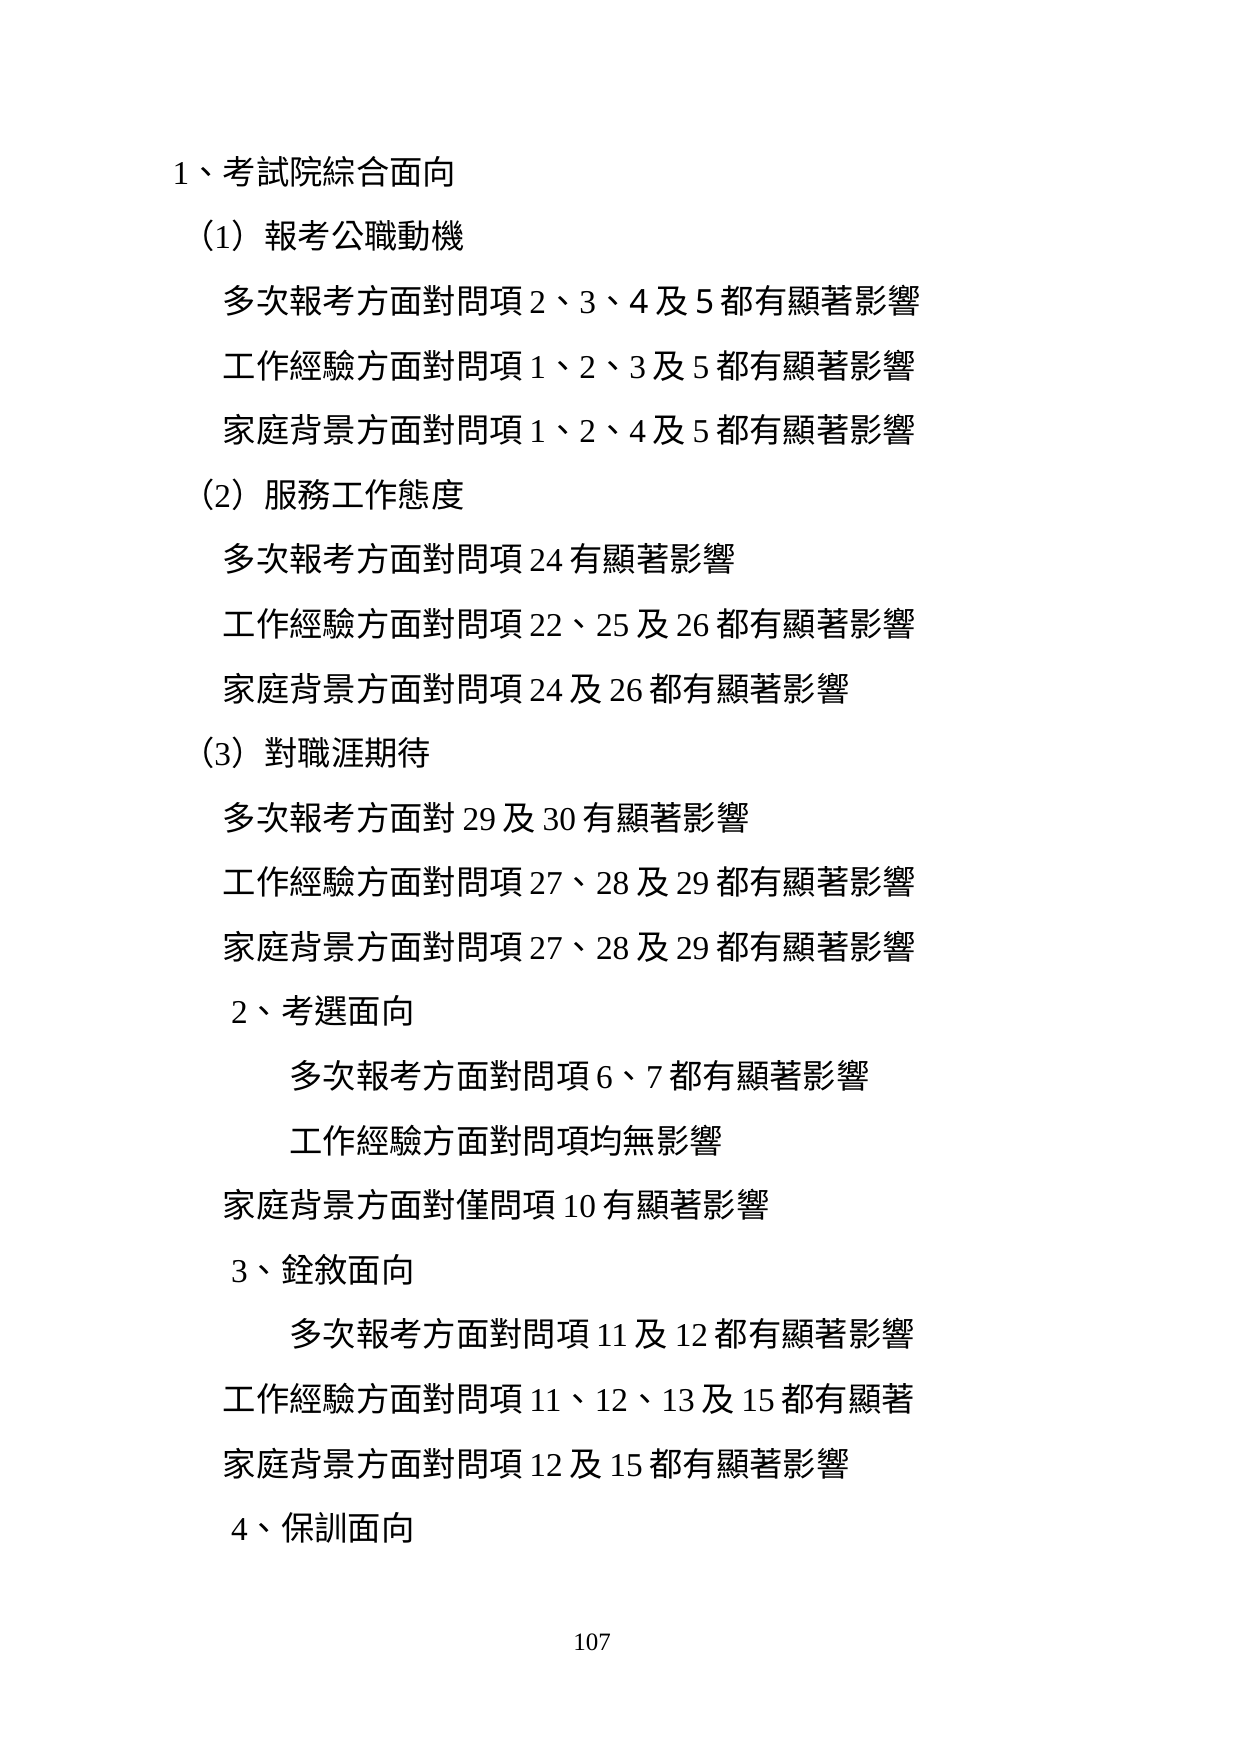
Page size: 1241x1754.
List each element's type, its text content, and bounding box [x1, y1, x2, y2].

text 工作經驗方面對問項1、2、3及5都有顯著影響 [97, 341, 1034, 387]
text 多次報考方面對問項11及12都有顯著影響 [231, 1310, 1034, 1356]
text 工作經驗方面對問項22、25及26都有顯著影響 [97, 600, 1034, 646]
text 家庭背景方面對問項12及15都有顯著影響 [97, 1439, 1034, 1485]
text 家庭背景方面對僅問項10有顯著影響 [97, 1181, 1034, 1227]
text 1、考試院綜合面向 [97, 148, 1034, 193]
text 工作經驗方面對問項11、12、13及15都有顯著 [97, 1375, 1034, 1421]
text （1）報考公職動機 [97, 212, 1034, 258]
text 多次報考方面對問項2、3、4及5都有顯著影響 [97, 277, 1034, 323]
text （3）對職涯期待 [106, 729, 1034, 775]
text 多次報考方面對29及30有顯著影響 [106, 793, 1034, 839]
text 家庭背景方面對問項27、28及29都有顯著影響 [97, 923, 1034, 968]
text （2）服務工作態度 [97, 471, 1034, 516]
text 工作經驗方面對問項均無影響 [231, 1116, 1034, 1162]
text 工作經驗方面對問項27、28及29都有顯著影響 [97, 858, 1034, 904]
text 2、考選面向 [231, 987, 1034, 1033]
text 3、銓敘面向 [231, 1246, 1034, 1291]
text 多次報考方面對問項6、7都有顯著影響 [231, 1052, 1034, 1098]
text 4、保訓面向 [231, 1504, 1034, 1550]
text 多次報考方面對問項24有顯著影響 [97, 535, 1034, 581]
text 家庭背景方面對問項1、2、4及5都有顯著影響 [97, 406, 1034, 452]
text 家庭背景方面對問項24及26都有顯著影響 [97, 664, 1034, 710]
